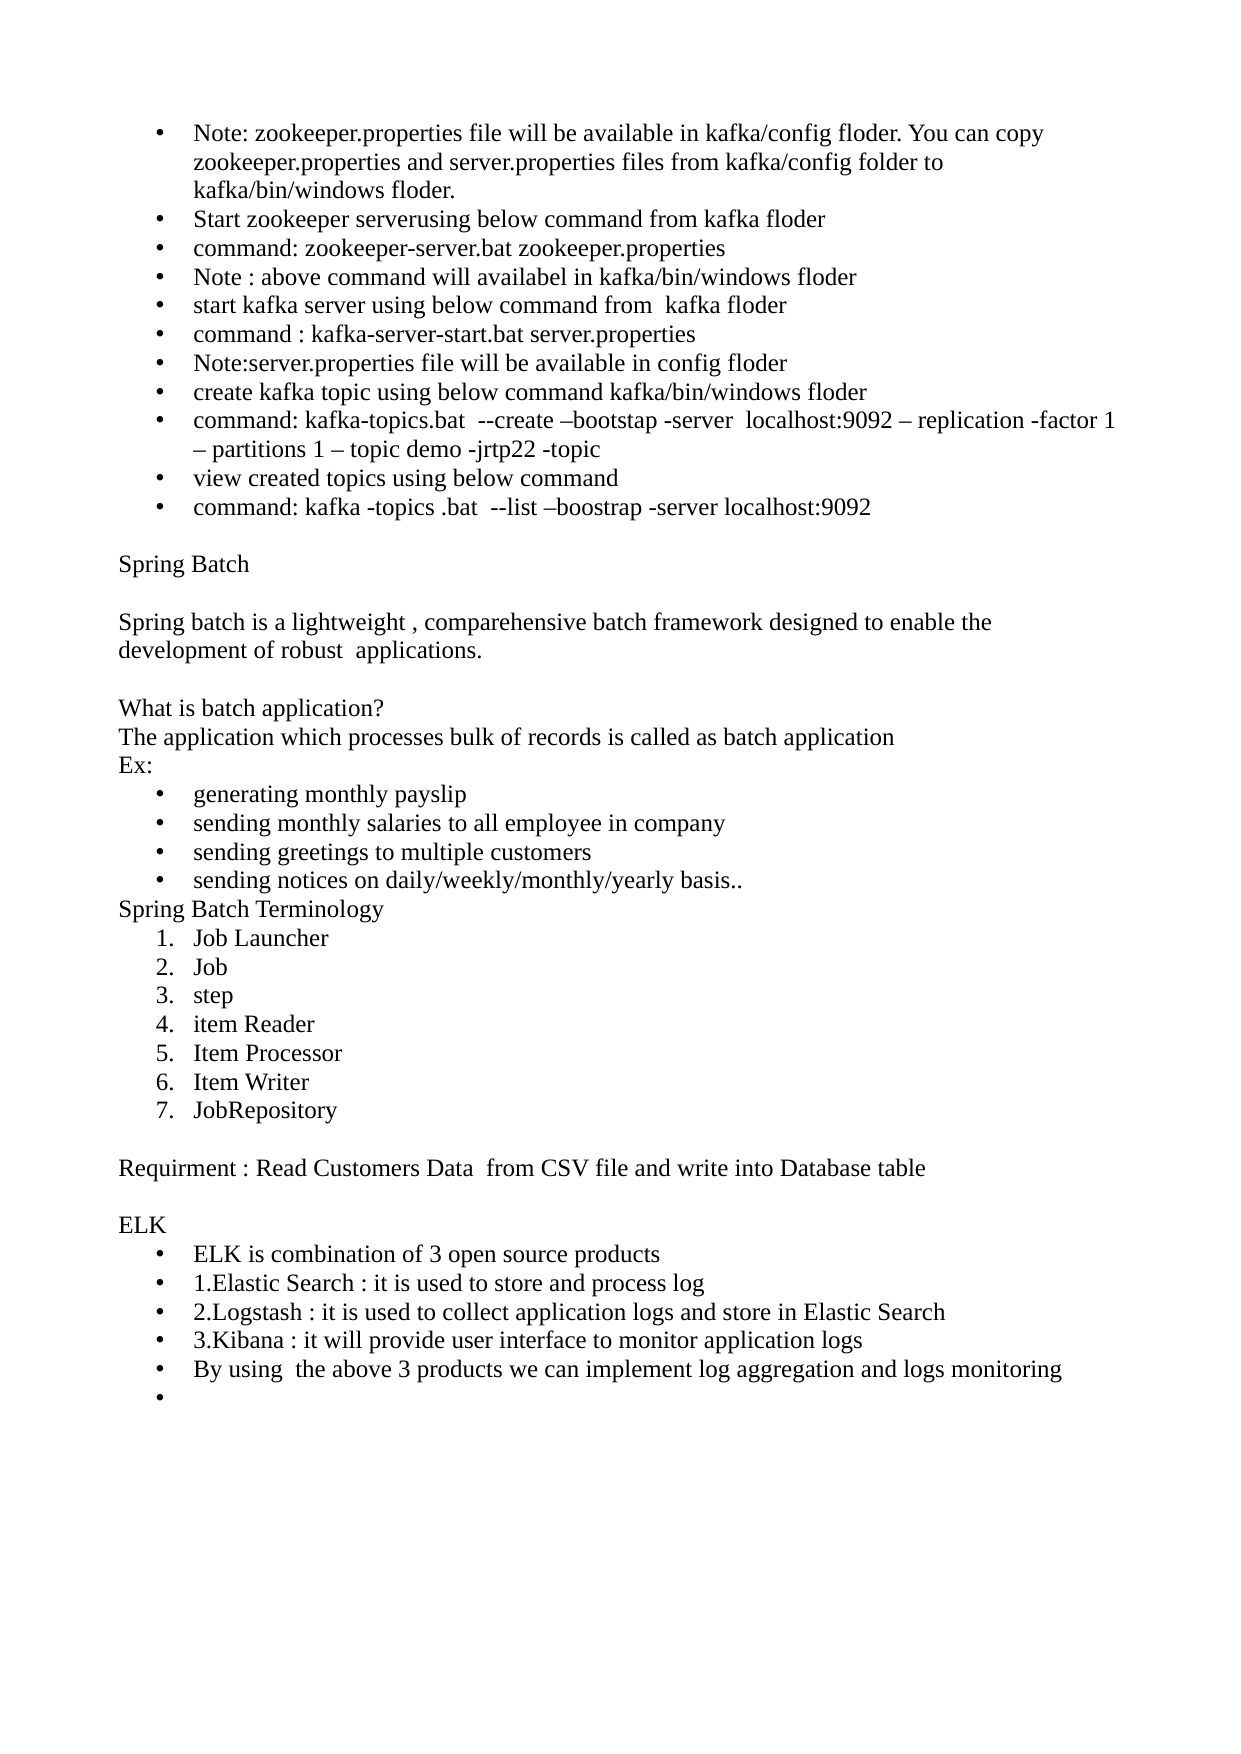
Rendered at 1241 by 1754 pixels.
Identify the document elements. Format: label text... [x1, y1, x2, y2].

text Requirment : Read Customers Data from CSV file and write into Database table [118, 1153, 1122, 1182]
text ELK [118, 1211, 1122, 1239]
list ELK is combination of 3 open source products [156, 1239, 1122, 1268]
list Start zookeeper serverusing below command from kafka floder [156, 204, 1122, 233]
text What is batch application? [118, 693, 1122, 722]
list By using the above 3 products we can implement log aggregation and logs monitoring [156, 1354, 1122, 1383]
list command: kafka -topics .bat --list –boostrap -server localhost:9092 [156, 492, 1122, 521]
list create kafka topic using below command kafka/bin/windows floder [156, 377, 1122, 406]
list Item Processor [156, 1038, 1122, 1067]
list command : kafka-server-start.bat server.properties [156, 319, 1122, 348]
text The application which processes bulk of records is called as batch application [118, 722, 1122, 751]
list view created topics using below command [156, 463, 1122, 492]
text Ex: [118, 751, 1122, 779]
list 2.Logstash : it is used to collect application logs and store in Elastic Search [156, 1297, 1122, 1326]
list JobRepository [156, 1096, 1122, 1124]
list 3.Kibana : it will provide user interface to monitor application logs [156, 1326, 1122, 1354]
list command: zookeeper-server.bat zookeeper.properties [156, 233, 1122, 262]
list Note : above command will availabel in kafka/bin/windows floder [156, 262, 1122, 291]
list sending notices on daily/weekly/monthly/yearly basis.. [156, 866, 1122, 894]
list command: kafka-topics.bat --create –bootstap -server localhost:9092 – replication -factor 1 – partitions 1 – topic demo -jrtp22 -topic [156, 406, 1122, 463]
list item Reader [156, 1009, 1122, 1038]
list step [156, 981, 1122, 1009]
list Item Writer [156, 1067, 1122, 1096]
list generating monthly payslip [156, 779, 1122, 808]
list Job [156, 952, 1122, 981]
list Note:server.properties file will be available in config floder [156, 348, 1122, 377]
text Spring Batch [118, 549, 1122, 578]
text Spring Batch Terminology [118, 894, 1122, 923]
list Note: zookeeper.properties file will be available in kafka/config floder. You can copy zookeeper.properties and server.properties files from kafka/config folder to kafka/bin/windows floder. [156, 118, 1122, 204]
text Spring batch is a lightweight , comparehensive batch framework designed to enable the development of robust applications. [118, 607, 1122, 664]
list sending monthly salaries to all employee in company [156, 808, 1122, 837]
list 1.Elastic Search : it is used to store and process log [156, 1268, 1122, 1297]
list sending greetings to multiple customers [156, 837, 1122, 866]
list start kafka server using below command from kafka floder [156, 291, 1122, 319]
list Job Launcher [156, 923, 1122, 952]
